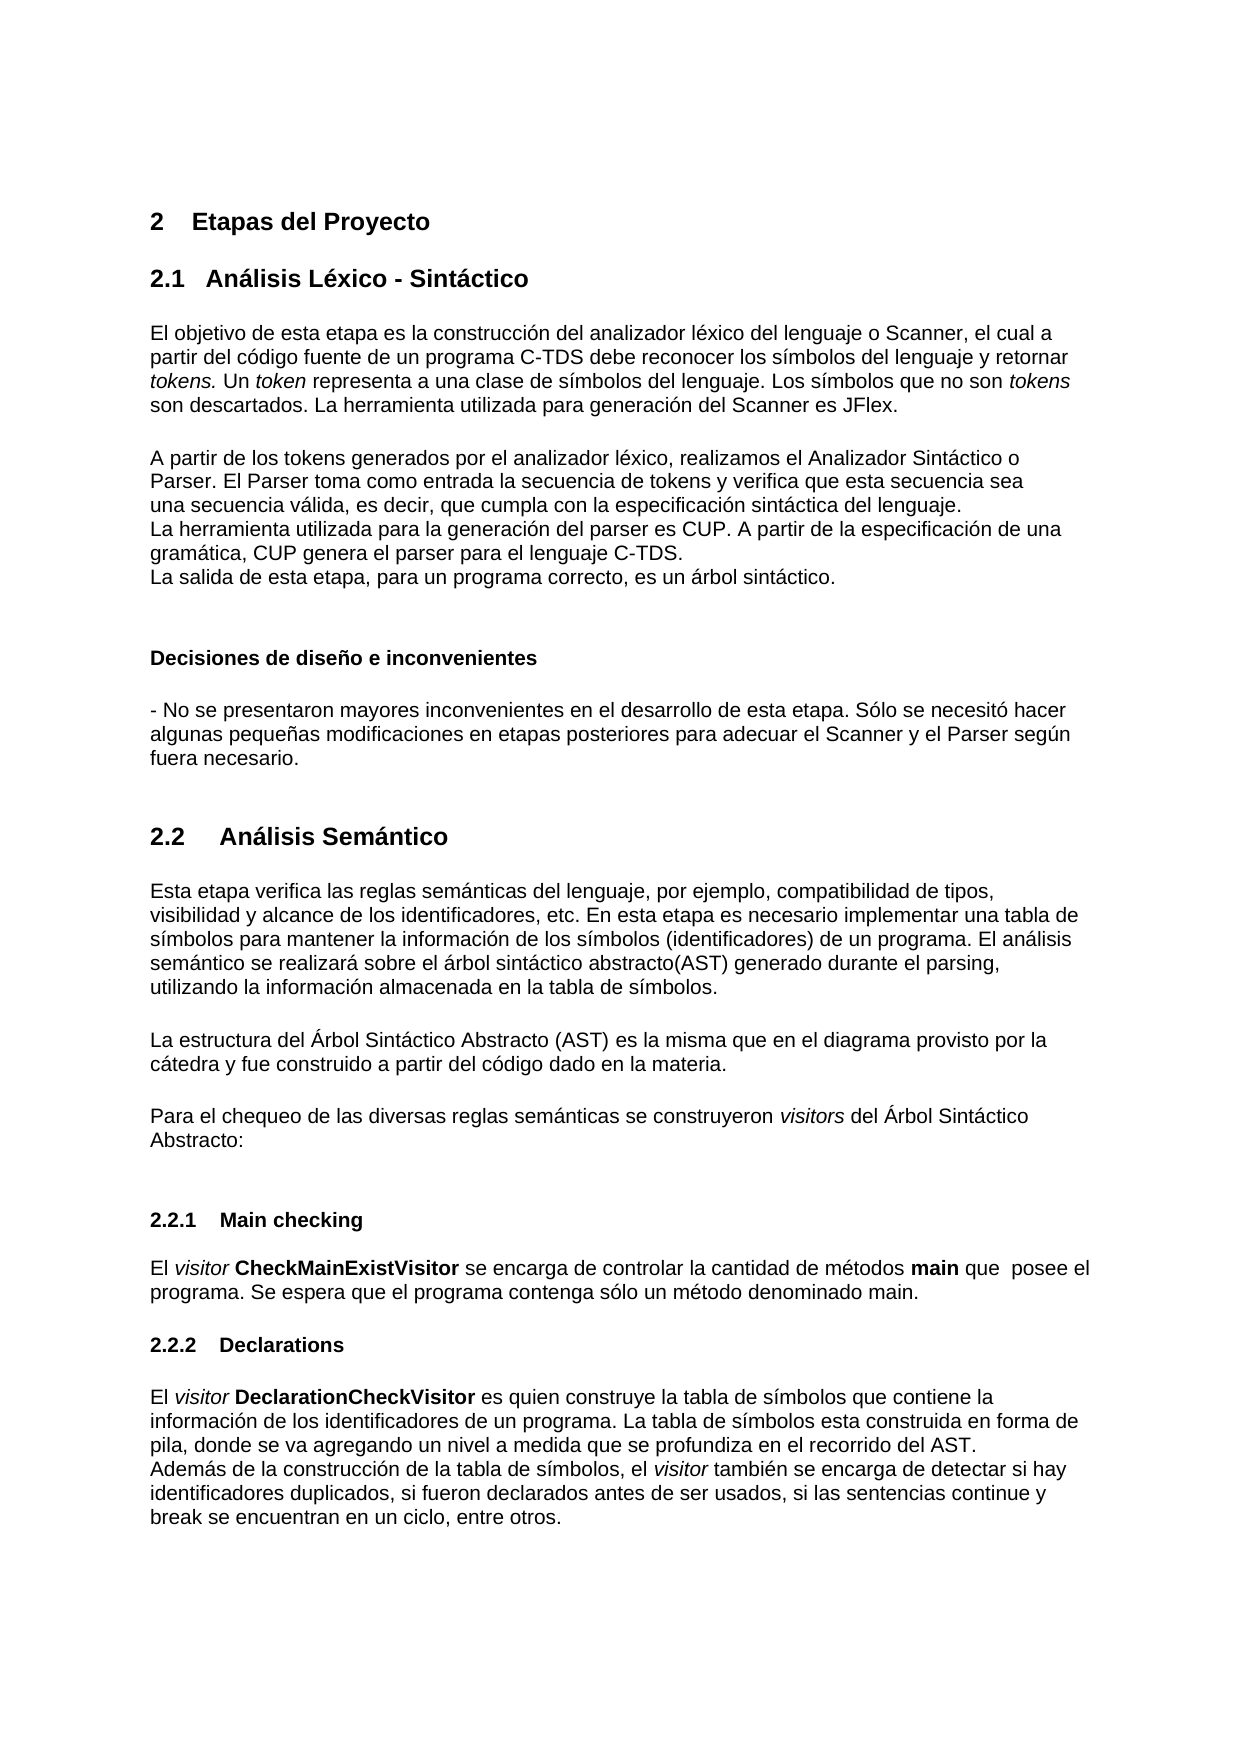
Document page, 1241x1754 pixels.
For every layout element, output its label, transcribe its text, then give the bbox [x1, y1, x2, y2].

text una secuencia válida, es decir, que cumpla con la especificación sintáctica del lenguaje. [150, 493, 1090, 517]
text Además de la construcción de la tabla de símbolos, el visitor también se encarga de detectar si hay identificadores duplicados, si fueron declarados antes de ser usados, si las sentencias continue y break se encuentran en un ciclo, entre otros. [150, 1457, 1090, 1528]
text La herramienta utilizada para la generación del parser es CUP. A partir de la especificación de una gramática, CUP genera el parser para el lenguaje C-TDS. [150, 517, 1090, 565]
text Decisiones de diseño e inconvenientes [150, 646, 1090, 670]
text Esta etapa verifica las reglas semánticas del lenguaje, por ejemplo, compatibilidad de tipos, visibilidad y alcance de los identificadores, etc. En esta etapa es necesario implementar una tabla de símbolos para mantener la información de los símbolos (identificadores) de un programa. El análisis semántico se realizará sobre el árbol sintáctico abstracto(AST) generado durante el parsing, utilizando la información almacenada en la tabla de símbolos. [150, 879, 1090, 999]
text La salida de esta etapa, para un programa correcto, es un árbol sintáctico. [150, 565, 1090, 589]
text 2.1 Análisis Léxico - Sintáctico [150, 264, 1090, 293]
text El objetivo de esta etapa es la construcción del analizador léxico del lenguaje o Scanner, el cual a partir del código fuente de un programa C-TDS debe reconocer los símbolos del lenguaje y retornar tokens. Un token representa a una clase de símbolos del lenguaje. Los símbolos que no son tokens son descartados. La herramienta utilizada para generación del Scanner es JFlex. [150, 321, 1090, 417]
text A partir de los tokens generados por el analizador léxico, realizamos el Analizador Sintáctico o Parser. El Parser toma como entrada la secuencia de tokens y verifica que esta secuencia sea [150, 445, 1090, 493]
text 2.2.2 Declarations [150, 1332, 1090, 1356]
text 2.2 Análisis Semántico [150, 822, 1090, 851]
text 2 Etapas del Proyecto [150, 207, 1090, 236]
text El visitor DeclarationCheckVisitor es quien construye la tabla de símbolos que contiene la información de los identificadores de un programa. La tabla de símbolos esta construida en forma de pila, donde se va agregando un nivel a medida que se profundiza en el recorrido del AST. [150, 1385, 1090, 1457]
text El visitor CheckMainExistVisitor se encarga de controlar la cantidad de métodos main que posee el programa. Se espera que el programa contenga sólo un método denominado main. [150, 1256, 1090, 1304]
text - No se presentaron mayores inconvenientes en el desarrollo de esta etapa. Sólo se necesitó hacer algunas pequeñas modificaciones en etapas posteriores para adecuar el Scanner y el Parser según fuera necesario. [150, 698, 1090, 770]
text La estructura del Árbol Sintáctico Abstracto (AST) es la misma que en el diagrama provisto por la cátedra y fue construido a partir del código dado en la materia. [150, 1027, 1090, 1075]
text 2.2.1 Main checking [150, 1208, 1090, 1232]
text Para el chequeo de las diversas reglas semánticas se construyeron visitors del Árbol Sintáctico Abstracto: [150, 1104, 1090, 1152]
